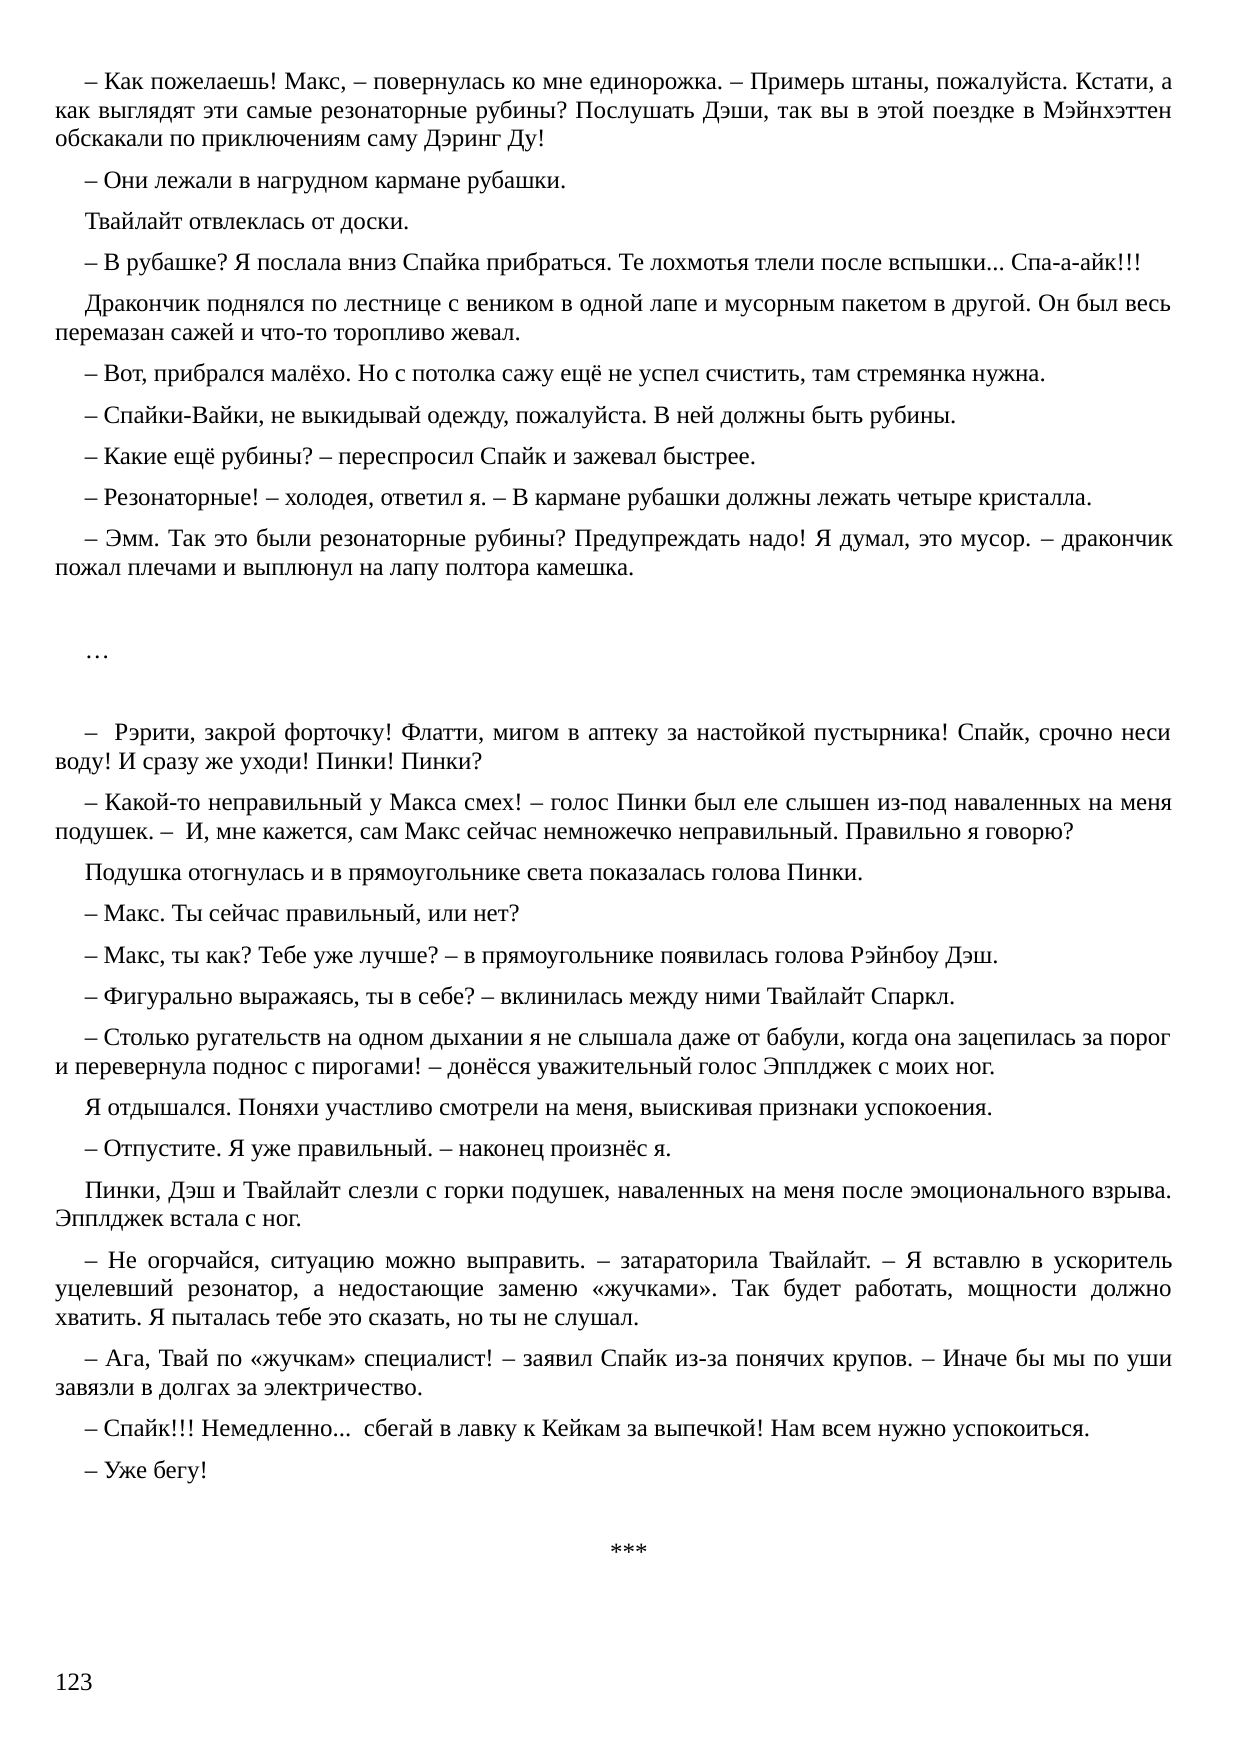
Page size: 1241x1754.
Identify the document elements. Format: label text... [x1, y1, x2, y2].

text Дракончик поднялся по лестнице с веником в одной лапе и мусорным пакетом в другой. Он был весь перемазан сажей и что-то торопливо жевал. [55, 288, 1173, 346]
text – Эмм. Так это были резонаторные рубины? Предупреждать надо! Я думал, это мусор. – дракончик пожал плечами и выплюнул на лапу полтора камешка. [55, 523, 1173, 581]
text – В рубашке? Я послала вниз Спайка прибраться. Те лохмотья тлели после вспышки... Спа-а-айк!!! [55, 247, 1173, 276]
text – Они лежали в нагрудном кармане рубашки. [55, 165, 1173, 193]
text – Какие ещё рубины? – переспросил Спайк и зажевал быстрее. [55, 441, 1173, 470]
text *** [55, 1537, 1173, 1566]
text – Макс. Ты сейчас правильный, или нет? [55, 898, 1173, 927]
text – Не огорчайся, ситуацию можно выправить. – затараторила Твайлайт. – Я вставлю в ускоритель уцелевший резонатор, а недостающие заменю «жучками». Так будет работать, мощности должно хватить. Я пыталась тебе это сказать, но ты не слушал. [55, 1245, 1173, 1331]
text – Какой-то неправильный у Макса смех! – голос Пинки был еле слышен из-под наваленных на меня подушек. – И, мне кажется, сам Макс сейчас немножечко неправильный. Правильно я говорю? [55, 787, 1173, 845]
text Твайлайт отвлеклась от доски. [55, 206, 1173, 235]
text – Макс, ты как? Тебе уже лучше? – в прямоугольнике появилась голова Рэйнбоу Дэш. [55, 940, 1173, 968]
text – Спайки-Вайки, не выкидывай одежду, пожалуйста. В ней должны быть рубины. [55, 400, 1173, 428]
text – Уже бегу! [55, 1455, 1173, 1483]
text – Столько ругательств на одном дыхании я не слышала даже от бабули, когда она зацепилась за порог и перевернула поднос с пирогами! – донёсся уважительный голос Эпплджек с моих ног. [55, 1022, 1173, 1080]
text – Резонаторные! – холодея, ответил я. – В кармане рубашки должны лежать четыре кристалла. [55, 482, 1173, 511]
text Я отдышался. Поняхи участливо смотрели на меня, выискивая признаки успокоения. [55, 1092, 1173, 1121]
text – Вот, прибрался малёхо. Но с потолка сажу ещё не успел счистить, там стремянка нужна. [55, 358, 1173, 387]
text – Как пожелаешь! Макс, – повернулась ко мне единорожка. – Примерь штаны, пожалуйста. Кстати, а как выглядят эти самые резонаторные рубины? Послушать Дэши, так вы в этой поездке в Мэйнхэттен обскакали по приключениям саму Дэринг Ду! [55, 66, 1173, 152]
text Подушка отогнулась и в прямоугольнике света показалась голова Пинки. [55, 857, 1173, 886]
text – Отпустите. Я уже правильный. – наконец произнёс я. [55, 1133, 1173, 1162]
text – Фигурально выражаясь, ты в себе? – вклинилась между ними Твайлайт Спаркл. [55, 981, 1173, 1010]
text … [55, 635, 1173, 663]
text Пинки, Дэш и Твайлайт слезли с горки подушек, наваленных на меня после эмоционального взрыва. Эпплджек встала с ног. [55, 1175, 1173, 1232]
text – Рэрити, закрой форточку! Флатти, мигом в аптеку за настойкой пустырника! Спайк, срочно неси воду! И сразу же уходи! Пинки! Пинки? [55, 717, 1173, 775]
text – Спайк!!! Немедленно... сбегай в лавку к Кейкам за выпечкой! Нам всем нужно успокоиться. [55, 1413, 1173, 1442]
text – Ага, Твай по «жучкам» специалист! – заявил Спайк из-за понячих крупов. – Иначе бы мы по уши завязли в долгах за электричество. [55, 1343, 1173, 1401]
